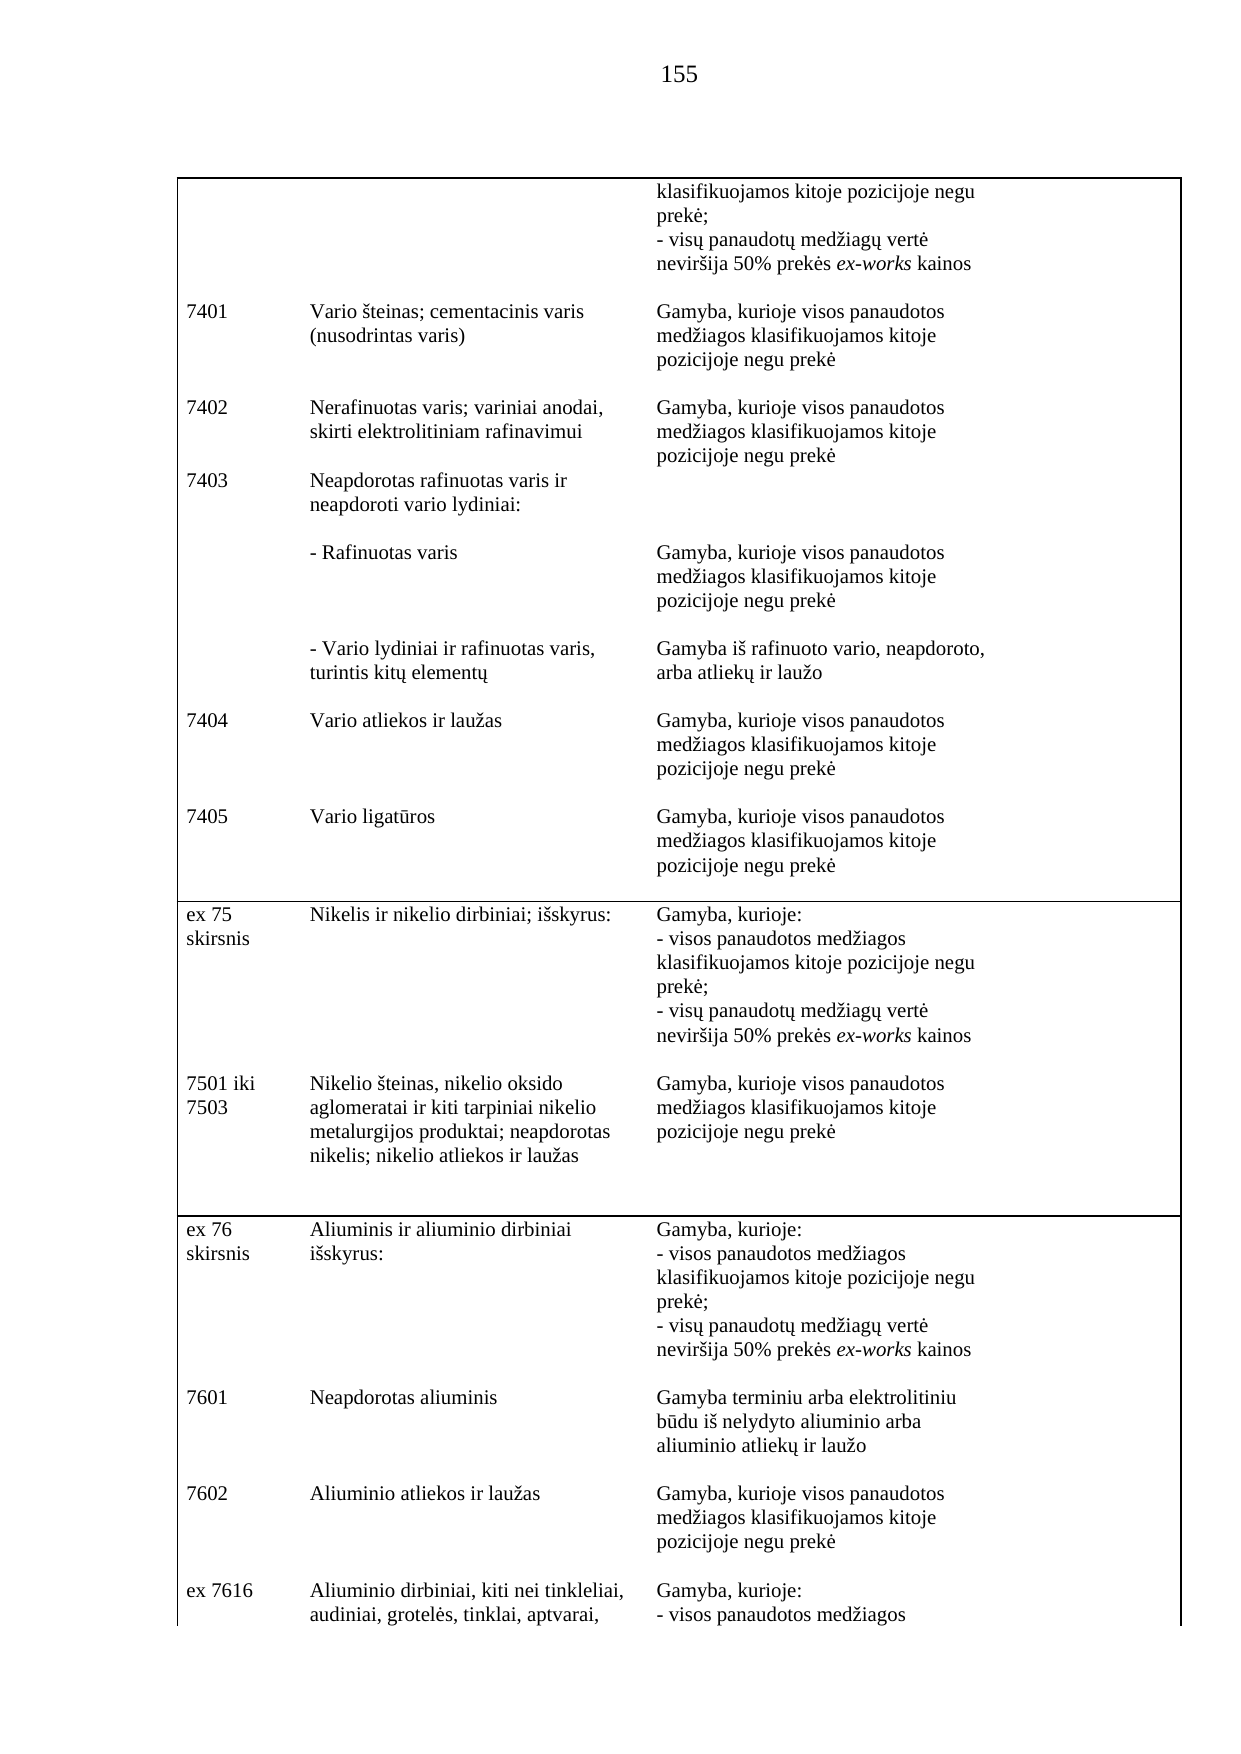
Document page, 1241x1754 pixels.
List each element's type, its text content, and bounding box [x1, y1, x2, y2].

table_cell [1000, 708, 1180, 804]
table_cell Aliuminio atliekos ir laužas [301, 1481, 647, 1577]
table_cell [178, 540, 301, 636]
table_cell 7404 [178, 708, 301, 804]
table_cell - Rafinuotas varis [301, 540, 647, 636]
table_cell [648, 468, 999, 540]
table_cell - visų panaudotų medžiagų vertė neviršija 50% prekės ex-works kainos [648, 999, 999, 1071]
table_cell klasifikuojamos kitoje pozicijoje negu prekė; [648, 179, 999, 227]
table_cell Gamyba, kurioje visos panaudotos medžiagos klasifikuojamos kitoje pozicijoje negu prekė [648, 1481, 999, 1577]
table_cell 7405 [178, 804, 301, 901]
table_cell [1000, 179, 1180, 227]
table_cell [1000, 1481, 1180, 1577]
table_cell Aliuminis ir aliuminio dirbiniai išskyrus: [301, 1217, 647, 1313]
table_cell [1000, 395, 1180, 467]
table_cell [1000, 999, 1180, 1071]
table_cell Gamyba, kurioje visos panaudotos medžiagos klasifikuojamos kitoje pozicijoje negu prekė [648, 299, 999, 395]
table_cell [301, 227, 647, 299]
table_cell Aliuminio dirbiniai, kiti nei tinkleliai, audiniai, grotelės, tinklai, aptvarai, [301, 1578, 647, 1626]
table_cell Gamyba, kurioje visos panaudotos medžiagos klasifikuojamos kitoje pozicijoje negu prekė [648, 708, 999, 804]
table_cell 7401 [178, 299, 301, 395]
table_cell ex 75 skirsnis [178, 902, 301, 998]
table_cell [178, 999, 301, 1071]
table_cell - visų panaudotų medžiagų vertė neviršija 50% prekės ex-works kainos [648, 1313, 999, 1385]
table_cell [1000, 902, 1180, 998]
table_cell [301, 1313, 647, 1385]
table_cell 7402 [178, 395, 301, 467]
table_cell 7601 [178, 1385, 301, 1481]
table_cell 7602 [178, 1481, 301, 1577]
table_cell Gamyba, kurioje visos panaudotos medžiagos klasifikuojamos kitoje pozicijoje negu prekė [648, 804, 999, 901]
table_cell Vario šteinas; cementacinis varis (nusodrintas varis) [301, 299, 647, 395]
table_cell [1000, 1313, 1180, 1385]
table_cell Nikelis ir nikelio dirbiniai; išskyrus: [301, 902, 647, 998]
table_cell [1000, 540, 1180, 636]
table_cell Nikelio šteinas, nikelio oksido aglomeratai ir kiti tarpiniai nikelio metalurgijos produktai; neapdorotas nikelis; nikelio atliekos ir laužas [301, 1071, 647, 1215]
table_cell Gamyba, kurioje: - visos panaudotos medžiagos [648, 1578, 999, 1626]
table_cell Gamyba terminiu arba elektrolitiniu būdu iš nelydyto aliuminio arba aliuminio atliekų ir laužo [648, 1385, 999, 1481]
table_cell Neapdorotas aliuminis [301, 1385, 647, 1481]
table_cell ex 76 skirsnis [178, 1217, 301, 1313]
table_cell [178, 179, 301, 227]
table_cell Gamyba iš rafinuoto vario, neapdoroto, arba atliekų ir laužo [648, 636, 999, 708]
table_cell [178, 1313, 301, 1385]
table_cell [301, 179, 647, 227]
table_cell Nerafinuotas varis; variniai anodai, skirti elektrolitiniam rafinavimui [301, 395, 647, 467]
table_cell [1000, 1071, 1180, 1215]
table_cell Vario atliekos ir laužas [301, 708, 647, 804]
table_cell [301, 999, 647, 1071]
table_cell [1000, 1578, 1180, 1626]
table_cell - visų panaudotų medžiagų vertė neviršija 50% prekės ex-works kainos [648, 227, 999, 299]
table_cell [1000, 1217, 1180, 1313]
table_cell [1000, 804, 1180, 901]
table_cell 7403 [178, 468, 301, 540]
table_cell Gamyba, kurioje: - visos panaudotos medžiagos klasifikuojamos kitoje pozicijoje negu prekė; [648, 1217, 999, 1313]
table_cell [178, 636, 301, 708]
table_cell Gamyba, kurioje: - visos panaudotos medžiagos klasifikuojamos kitoje pozicijoje negu prekė; [648, 902, 999, 998]
table_cell Gamyba, kurioje visos panaudotos medžiagos klasifikuojamos kitoje pozicijoje negu prekė [648, 540, 999, 636]
table_cell ex 7616 [178, 1578, 301, 1626]
table_cell [178, 227, 301, 299]
table_cell [1000, 299, 1180, 395]
table_cell [1000, 468, 1180, 540]
table_cell 7501 iki 7503 [178, 1071, 301, 1215]
table_cell Neapdorotas rafinuotas varis ir neapdoroti vario lydiniai: [301, 468, 647, 540]
table_cell [1000, 1385, 1180, 1481]
table_cell [1000, 227, 1180, 299]
table_cell [1000, 636, 1180, 708]
table_cell - Vario lydiniai ir rafinuotas varis, turintis kitų elementų [301, 636, 647, 708]
table_cell Gamyba, kurioje visos panaudotos medžiagos klasifikuojamos kitoje pozicijoje negu prekė [648, 1071, 999, 1215]
table_cell Gamyba, kurioje visos panaudotos medžiagos klasifikuojamos kitoje pozicijoje negu prekė [648, 395, 999, 467]
table_cell Vario ligatūros [301, 804, 647, 901]
